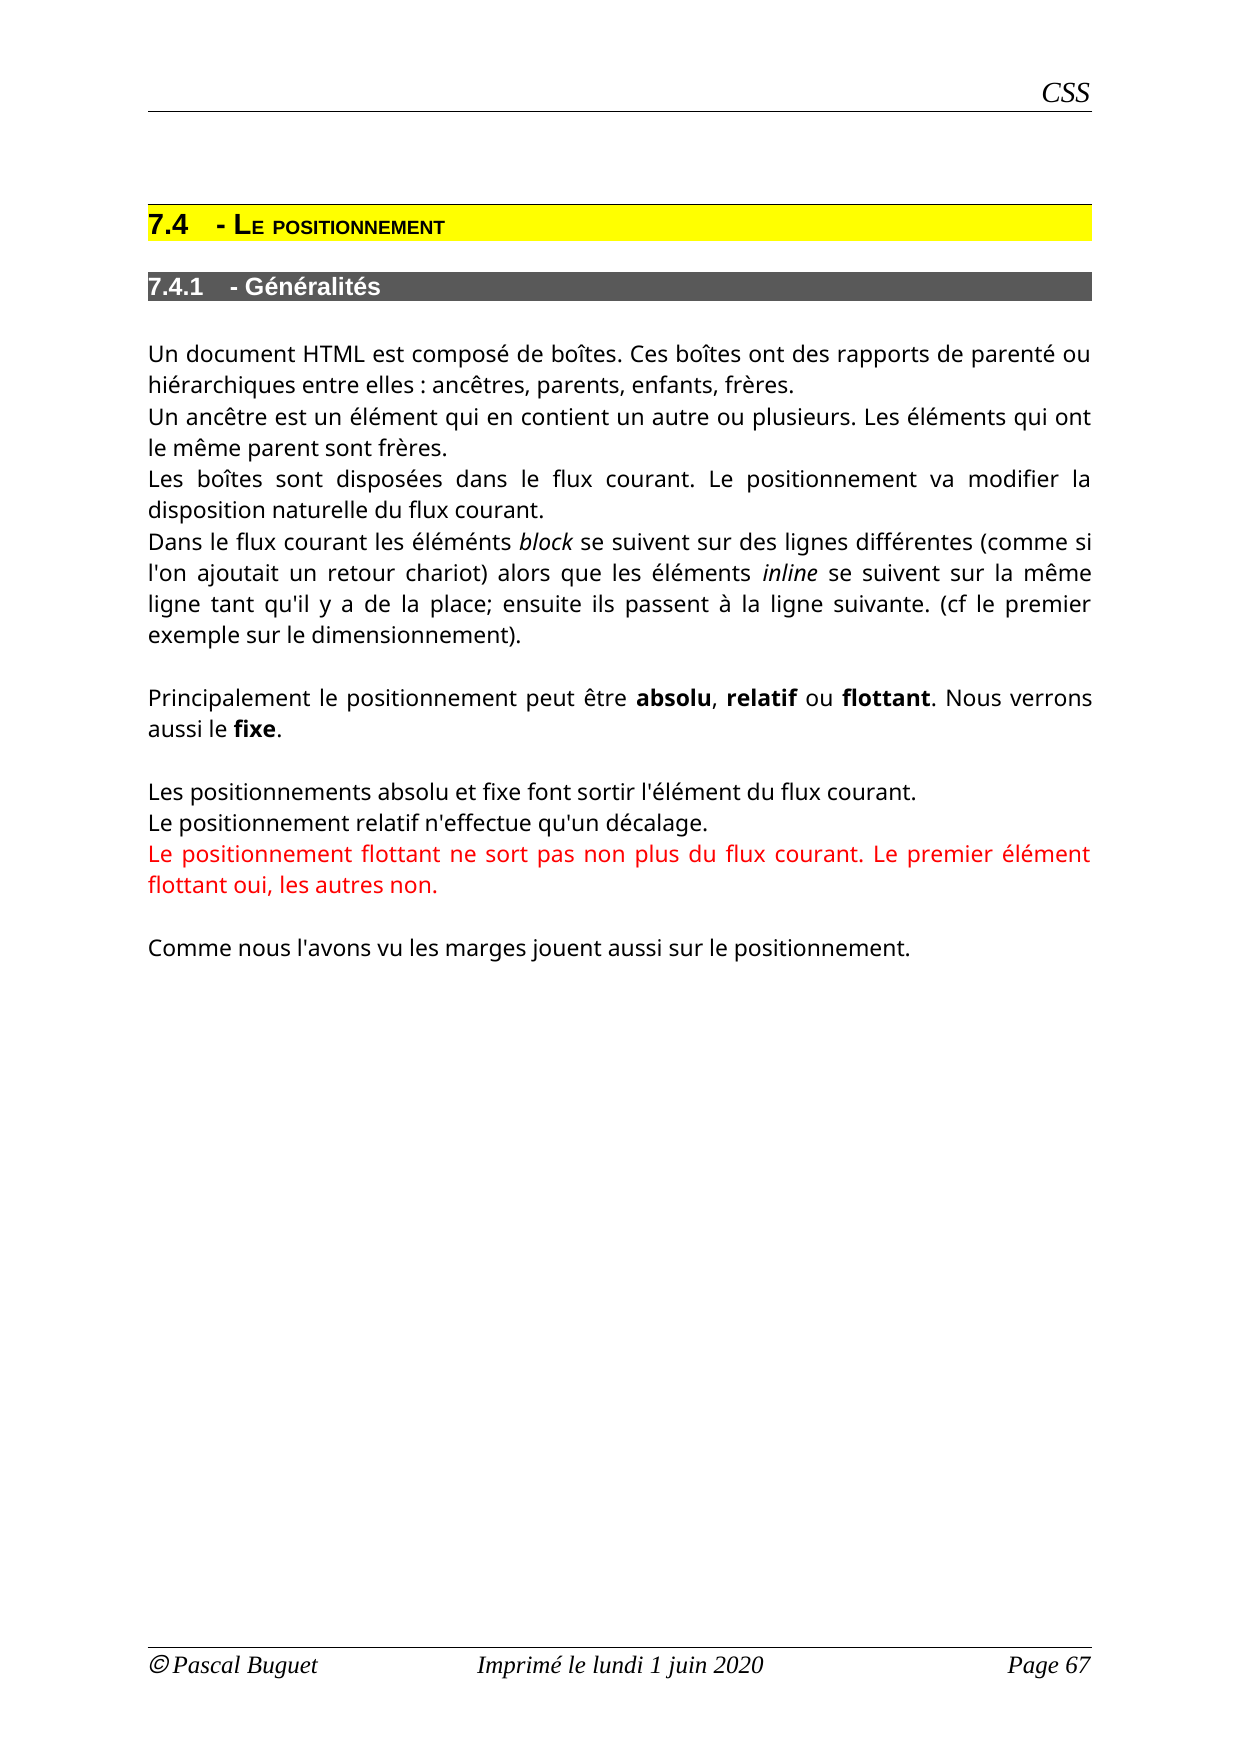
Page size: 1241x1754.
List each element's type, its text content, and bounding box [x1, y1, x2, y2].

subtitle - Le positionnement [148, 205, 1092, 241]
text Comme nous l'avons vu les marges jouent aussi sur le positionnement. [148, 932, 1092, 963]
text Dans le flux courant les éléménts block se suivent sur des lignes différentes (comme si l'on ajoutait un retour chariot) alors que les éléments inline se suivent sur la même ligne tant qu'il y a de la place; ensuite ils passent à la ligne suivante. (cf le premier exemple sur le dimensionnement). [148, 526, 1092, 651]
text Le positionnement flottant ne sort pas non plus du flux courant. Le premier élément flottant oui, les autres non. [148, 838, 1092, 901]
text Un document HTML est composé de boîtes. Ces boîtes ont des rapports de parenté ou hiérarchiques entre elles : ancêtres, parents, enfants, frères. [148, 338, 1092, 401]
text Un ancêtre est un élément qui en contient un autre ou plusieurs. Les éléments qui ont le même parent sont frères. [148, 401, 1092, 463]
text Le positionnement relatif n'effectue qu'un décalage. [148, 807, 1092, 838]
text Les positionnements absolu et fixe font sortir l'élément du flux courant. [148, 776, 1092, 807]
text Principalement le positionnement peut être absolu, relatif ou flottant. Nous verrons aussi le fixe. [148, 682, 1092, 744]
text Les boîtes sont disposées dans le flux courant. Le positionnement va modifier la disposition naturelle du flux courant. [148, 463, 1092, 526]
subtitle - Généralités [148, 272, 1092, 301]
